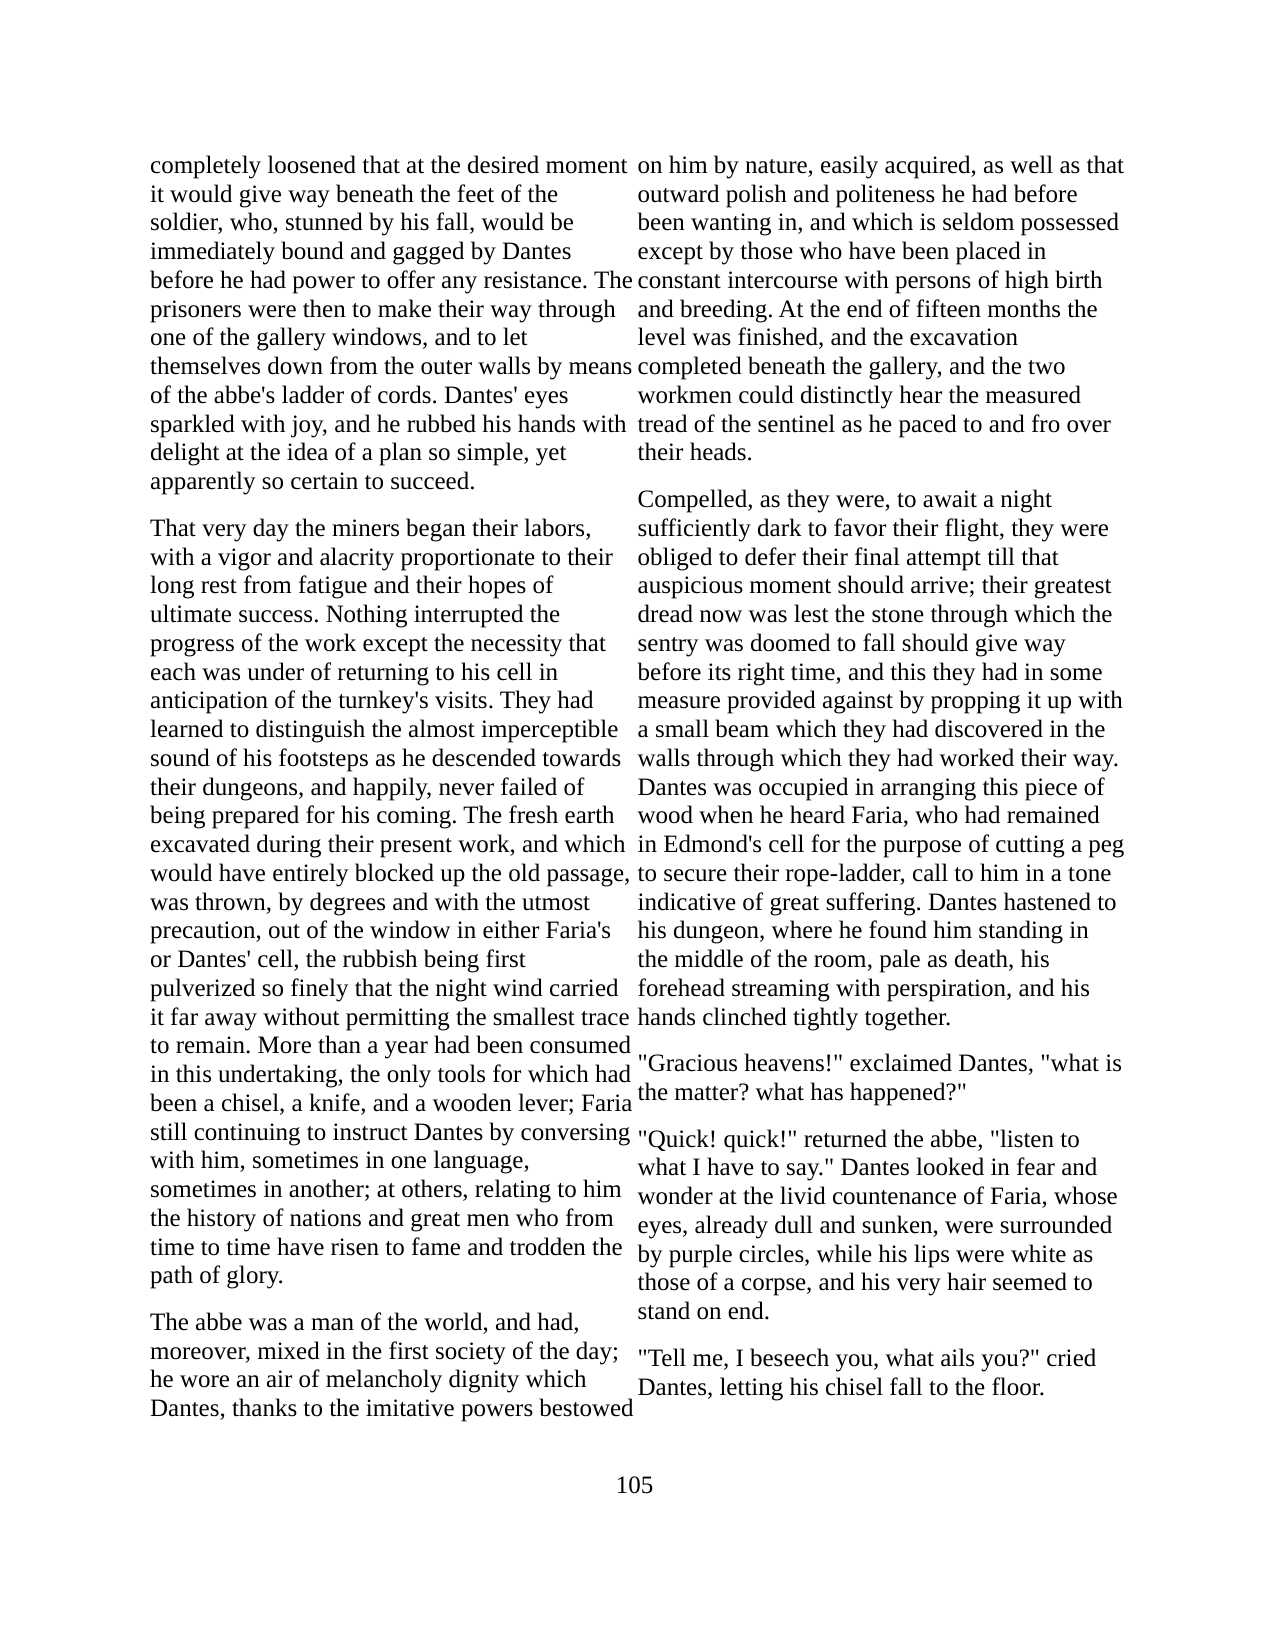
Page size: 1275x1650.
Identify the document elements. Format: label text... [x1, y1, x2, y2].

text Compelled, as they were, to await a night sufficiently dark to favor their flight, they were obliged to defer their final attempt till that auspicious moment should arrive; their greatest dread now was lest the stone through which the sentry was doomed to fall should give way before its right time, and this they had in some measure provided against by propping it up with a small beam which they had discovered in the walls through which they had worked their way. Dantes was occupied in arranging this piece of wood when he heard Faria, who had remained in Edmond's cell for the purpose of cutting a peg to secure their rope-ladder, call to him in a tone indicative of great suffering. Dantes hastened to his dungeon, where he found him standing in the middle of the room, pale as death, his forehead streaming with perspiration, and his hands clinched tightly together. [637, 484, 1125, 1030]
text on him by nature, easily acquired, as well as that outward polish and politeness he had before been wanting in, and which is seldom possessed except by those who have been placed in constant intercourse with persons of high birth and breeding. At the end of fifteen months the level was finished, and the excavation completed beneath the gallery, and the two workmen could distinctly hear the measured tread of the sentinel as he paced to and fro over their heads. [637, 150, 1125, 466]
text That very day the miners began their labors, with a vigor and alacrity proportionate to their long rest from fatigue and their hopes of ultimate success. Nothing interrupted the progress of the work except the necessity that each was under of returning to his cell in anticipation of the turnkey's visits. They had learned to distinguish the almost imperceptible sound of his footsteps as he descended towards their dungeons, and happily, never failed of being prepared for his coming. The fresh earth excavated during their present work, and which would have entirely blocked up the old passage, was thrown, by degrees and with the utmost precaution, out of the window in either Faria's or Dantes' cell, the rubbish being first pulverized so finely that the night wind carried it far away without permitting the smallest trace to remain. More than a year had been consumed in this undertaking, the only tools for which had been a chisel, a knife, and a wooden lever; Faria still continuing to instruct Dantes by conversing with him, sometimes in one language, sometimes in another; at others, relating to him the history of nations and great men who from time to time have risen to fame and trodden the path of glory. [150, 513, 637, 1289]
text "Tell me, I beseech you, what ails you?" cried Dantes, letting his chisel fall to the floor. [637, 1343, 1125, 1400]
text The abbe was a man of the world, and had, moreover, mixed in the first society of the day; he wore an air of melancholy dignity which Dantes, thanks to the imitative powers bestowed [150, 1307, 637, 1422]
text "Quick! quick!" returned the abbe, "listen to what I have to say." Dantes looked in fear and wonder at the livid countenance of Faria, whose eyes, already dull and sunken, were surrounded by purple circles, while his lips were white as those of a corpse, and his very hair seemed to stand on end. [637, 1124, 1125, 1325]
text completely loosened that at the desired moment it would give way beneath the feet of the soldier, who, stunned by his fall, would be immediately bound and gagged by Dantes before he had power to offer any resistance. The prisoners were then to make their way through one of the gallery windows, and to let themselves down from the outer walls by means of the abbe's ladder of cords. Dantes' eyes sparkled with joy, and he rubbed his hands with delight at the idea of a plan so simple, yet apparently so certain to succeed. [150, 150, 637, 495]
text "Gracious heavens!" exclaimed Dantes, "what is the matter? what has happened?" [637, 1048, 1125, 1106]
